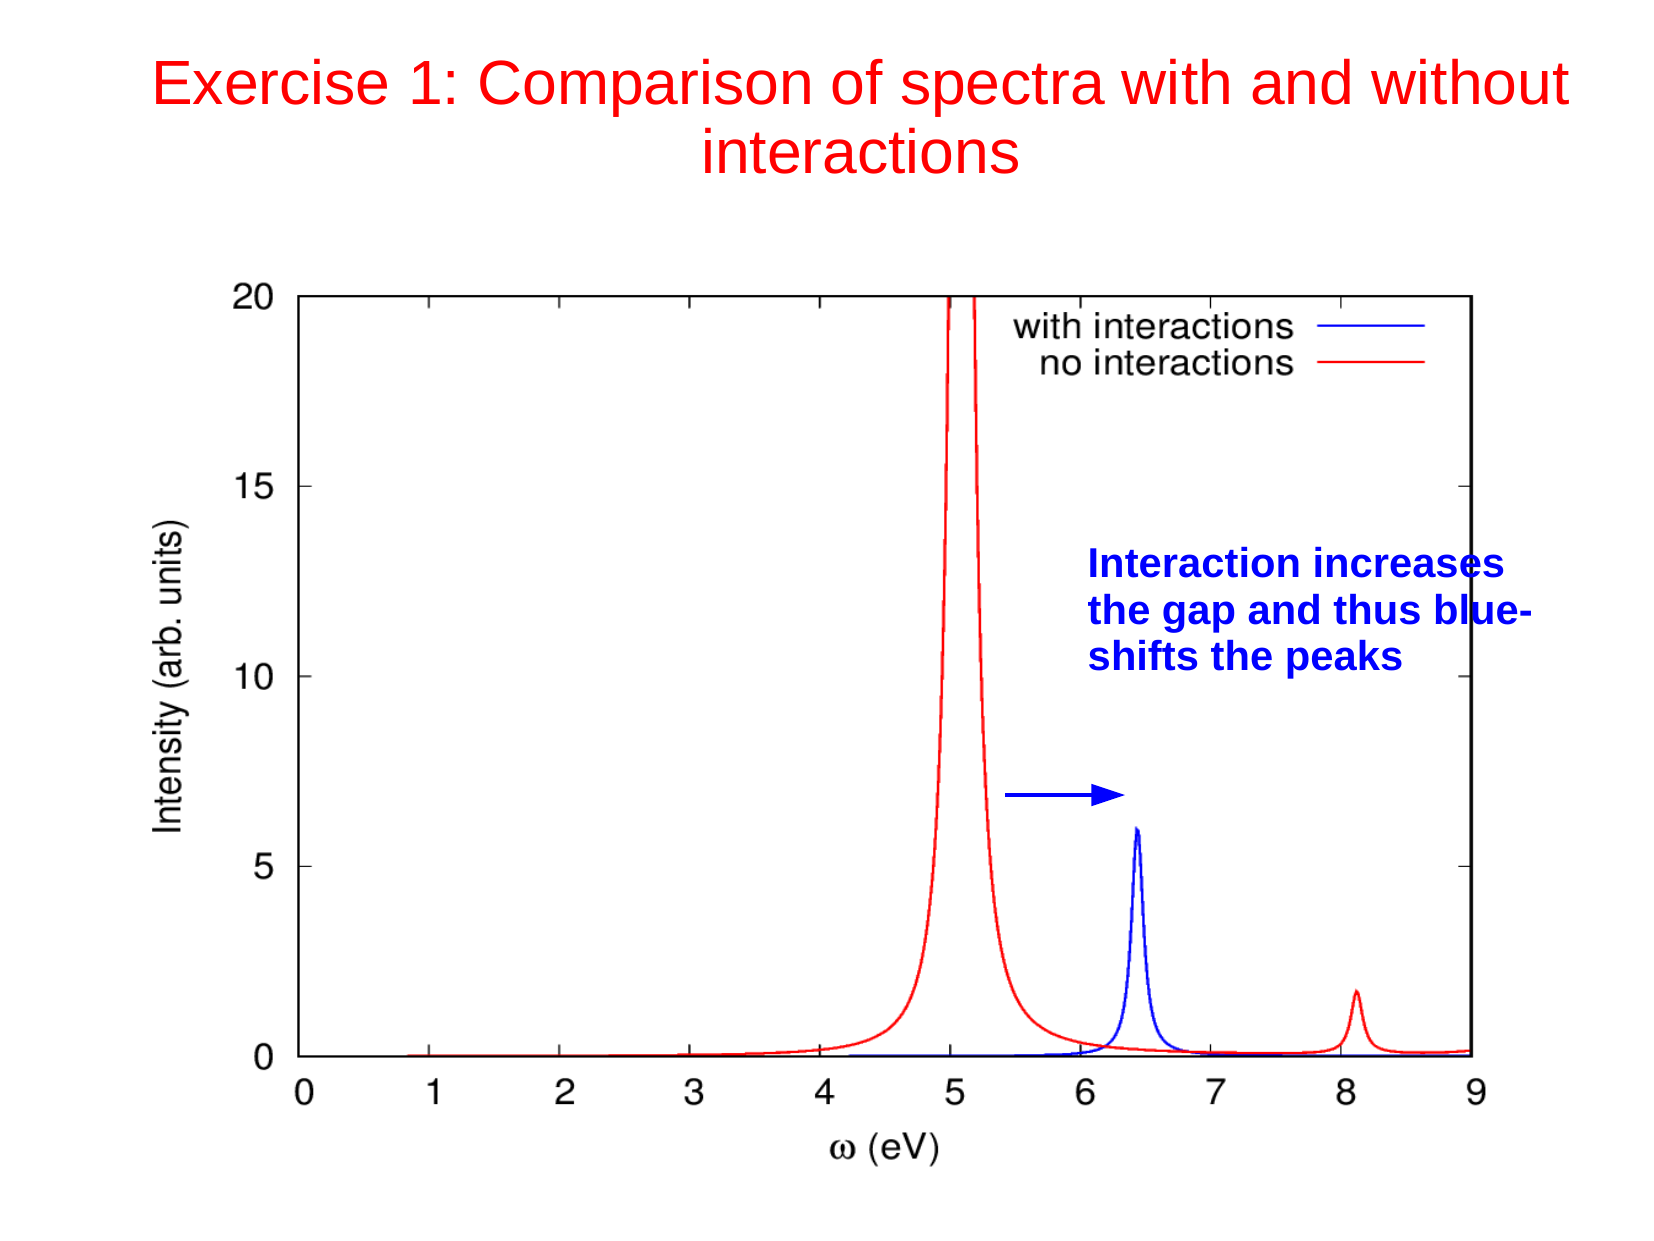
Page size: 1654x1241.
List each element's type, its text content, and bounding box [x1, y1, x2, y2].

list Interaction increases the gap and thus blue-shifts the peaks [1016, 540, 1576, 661]
picture [1340, 661, 1348, 666]
text_box Exercise 1: Comparison of spectra with and without interactions [15, 33, 1654, 202]
picture [1293, 661, 1302, 666]
picture [135, 269, 1531, 1171]
